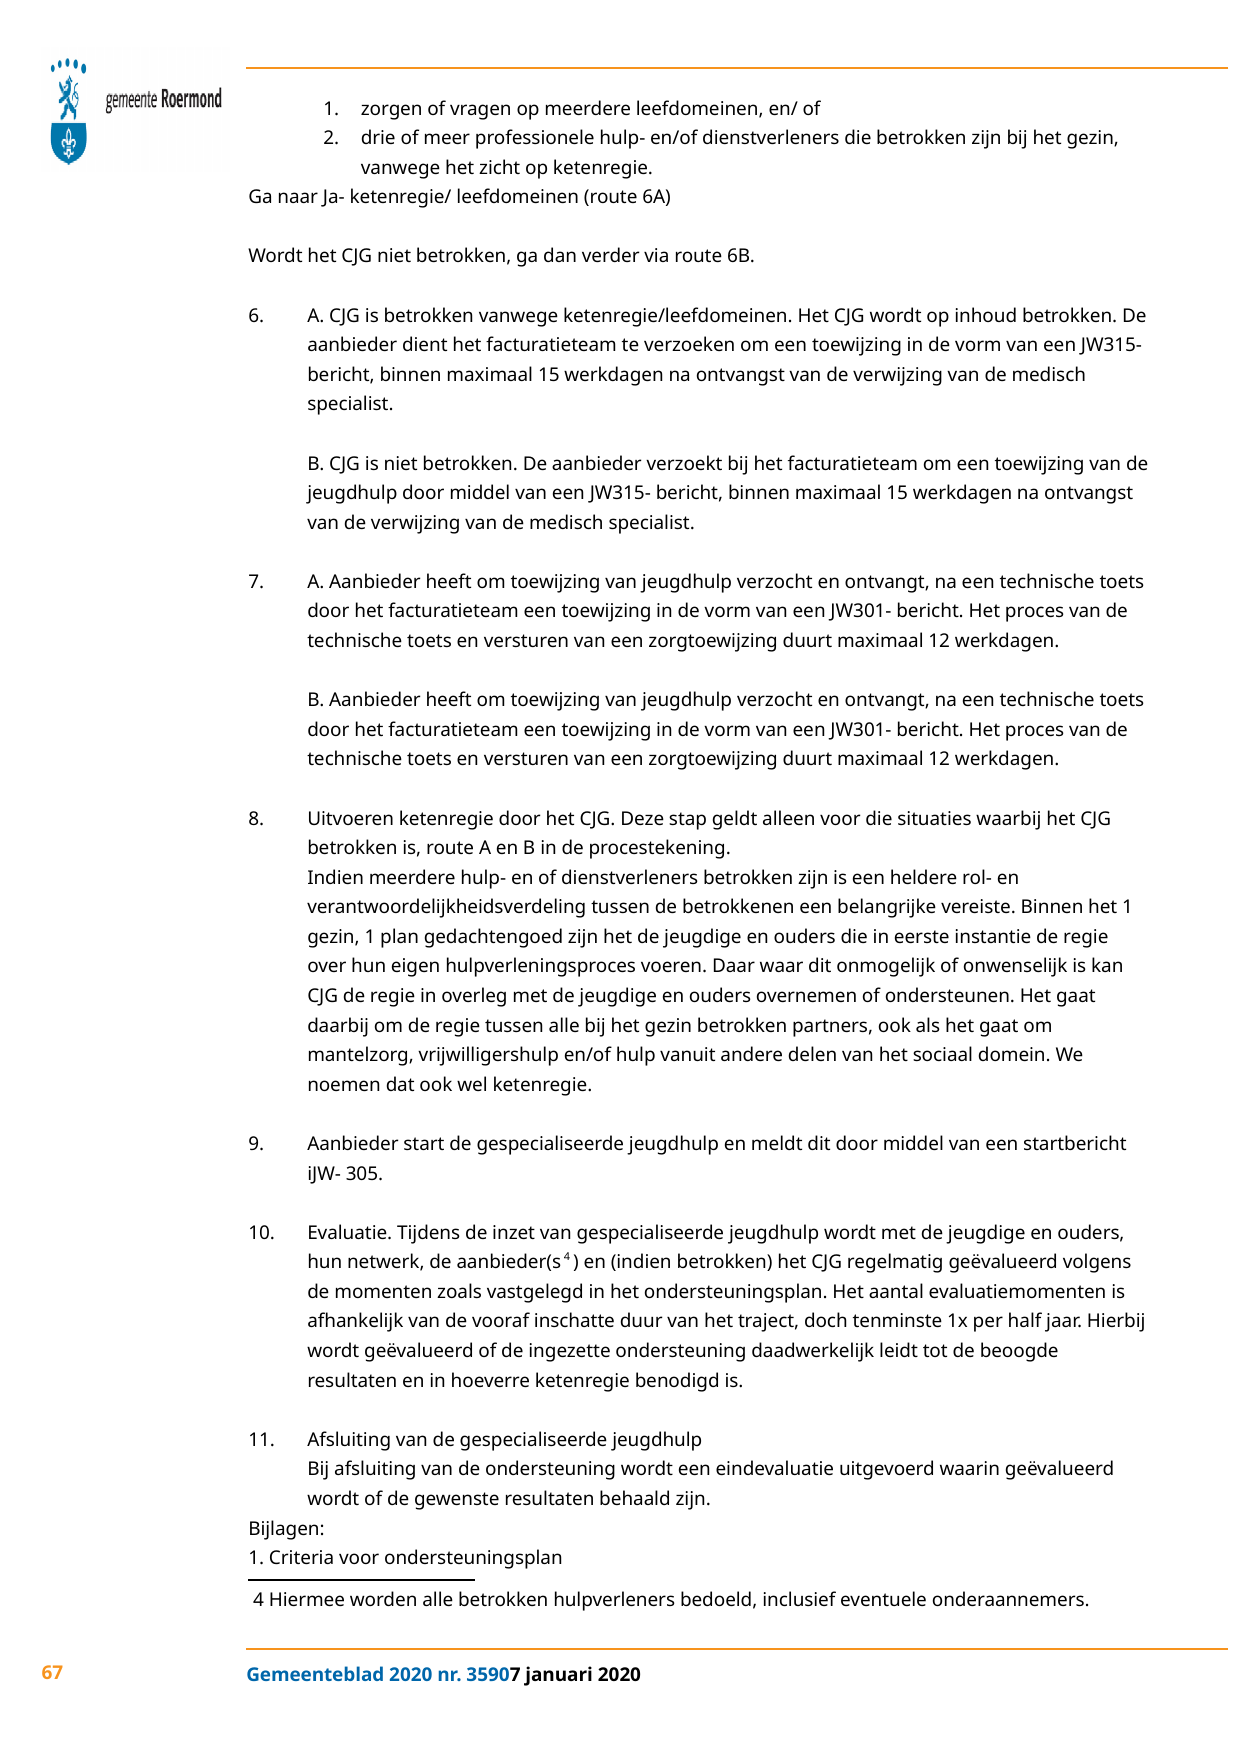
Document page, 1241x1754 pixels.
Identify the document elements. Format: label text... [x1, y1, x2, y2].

text Bijlagen: [248, 1515, 1152, 1541]
list Uitvoeren ketenregie door het CJG. Deze stap geldt alleen voor die situaties waarbij het CJG betrokken is, route A en B in de procestekening. [248, 805, 1152, 860]
text Ga naar Ja- ketenregie/ leefdomeinen (route 6A) [248, 183, 1152, 209]
text 1. Criteria voor ondersteuningsplan [248, 1544, 1152, 1570]
list B. CJG is niet betrokken. De aanbieder verzoekt bij het facturatieteam om een toewijzing van de jeugdhulp door middel van een JW315- bericht, binnen maximaal 15 werkdagen na ontvangst van de verwijzing van de medisch specialist. [248, 450, 1152, 535]
list Hiermee worden alle betrokken hulpverleners bedoeld, inclusief eventuele onderaannemers. [248, 1586, 1152, 1612]
list Afsluiting van de gespecialiseerde jeugdhulp [248, 1426, 1152, 1452]
list Indien meerdere hulp- en of dienstverleners betrokken zijn is een heldere rol- en verantwoordelijkheidsverdeling tussen de betrokkenen een belangrijke vereiste. Binnen het 1 gezin, 1 plan gedachtengoed zijn het de jeugdige en ouders die in eerste instantie de regie over hun eigen hulpverleningsproces voeren. Daar waar dit onmogelijk of onwenselijk is kan CJG de regie in overleg met de jeugdige en ouders overnemen of ondersteunen. Het gaat daarbij om de regie tussen alle bij het gezin betrokken partners, ook als het gaat om mantelzorg, vrijwilligershulp en/of hulp vanuit andere delen van het sociaal domein. We noemen dat ook wel ketenregie. [248, 864, 1152, 1097]
list zorgen of vragen op meerdere leefdomeinen, en/ of [323, 95, 1152, 121]
list drie of meer professionele hulp- en/of dienstverleners die betrokken zijn bij het gezin, vanwege het zicht op ketenregie. [323, 124, 1152, 180]
list B. Aanbieder heeft om toewijzing van jeugdhulp verzocht en ontvangt, na een technische toets door het facturatieteam een toewijzing in de vorm van een JW301- bericht. Het proces van de technische toets en versturen van een zorgtoewijzing duurt maximaal 12 werkdagen. [248, 686, 1152, 771]
list A. Aanbieder heeft om toewijzing van jeugdhulp verzocht en ontvangt, na een technische toets door het facturatieteam een toewijzing in de vorm van een JW301- bericht. Het proces van de technische toets en versturen van een zorgtoewijzing duurt maximaal 12 werkdagen. [248, 568, 1152, 653]
list Evaluatie. Tijdens de inzet van gespecialiseerde jeugdhulp wordt met de jeugdige en ouders, hun netwerk, de aanbieder(s) en (indien betrokken) het CJG regelmatig geëvalueerd volgens de momenten zoals vastgelegd in het ondersteuningsplan. Het aantal evaluatiemomenten is afhankelijk van de vooraf inschatte duur van het traject, doch tenminste 1x per half jaar. Hierbij wordt geëvalueerd of de ingezette ondersteuning daadwerkelijk leidt tot de beoogde resultaten en in hoeverre ketenregie benodigd is. [248, 1219, 1152, 1393]
list A. CJG is betrokken vanwege ketenregie/leefdomeinen. Het CJG wordt op inhoud betrokken. De aanbieder dient het facturatieteam te verzoeken om een toewijzing in de vorm van een JW315- bericht, binnen maximaal 15 werkdagen na ontvangst van de verwijzing van de medisch specialist. [248, 302, 1152, 416]
list Aanbieder start de gespecialiseerde jeugdhulp en meldt dit door middel van een startbericht iJW- 305. [248, 1130, 1152, 1186]
list Bij afsluiting van de ondersteuning wordt een eindevaluatie uitgevoerd waarin geëvalueerd wordt of de gewenste resultaten behaald zijn. [248, 1456, 1152, 1511]
text Wordt het CJG niet betrokken, ga dan verder via route 6B. [248, 243, 1152, 268]
picture [41, 47, 231, 172]
